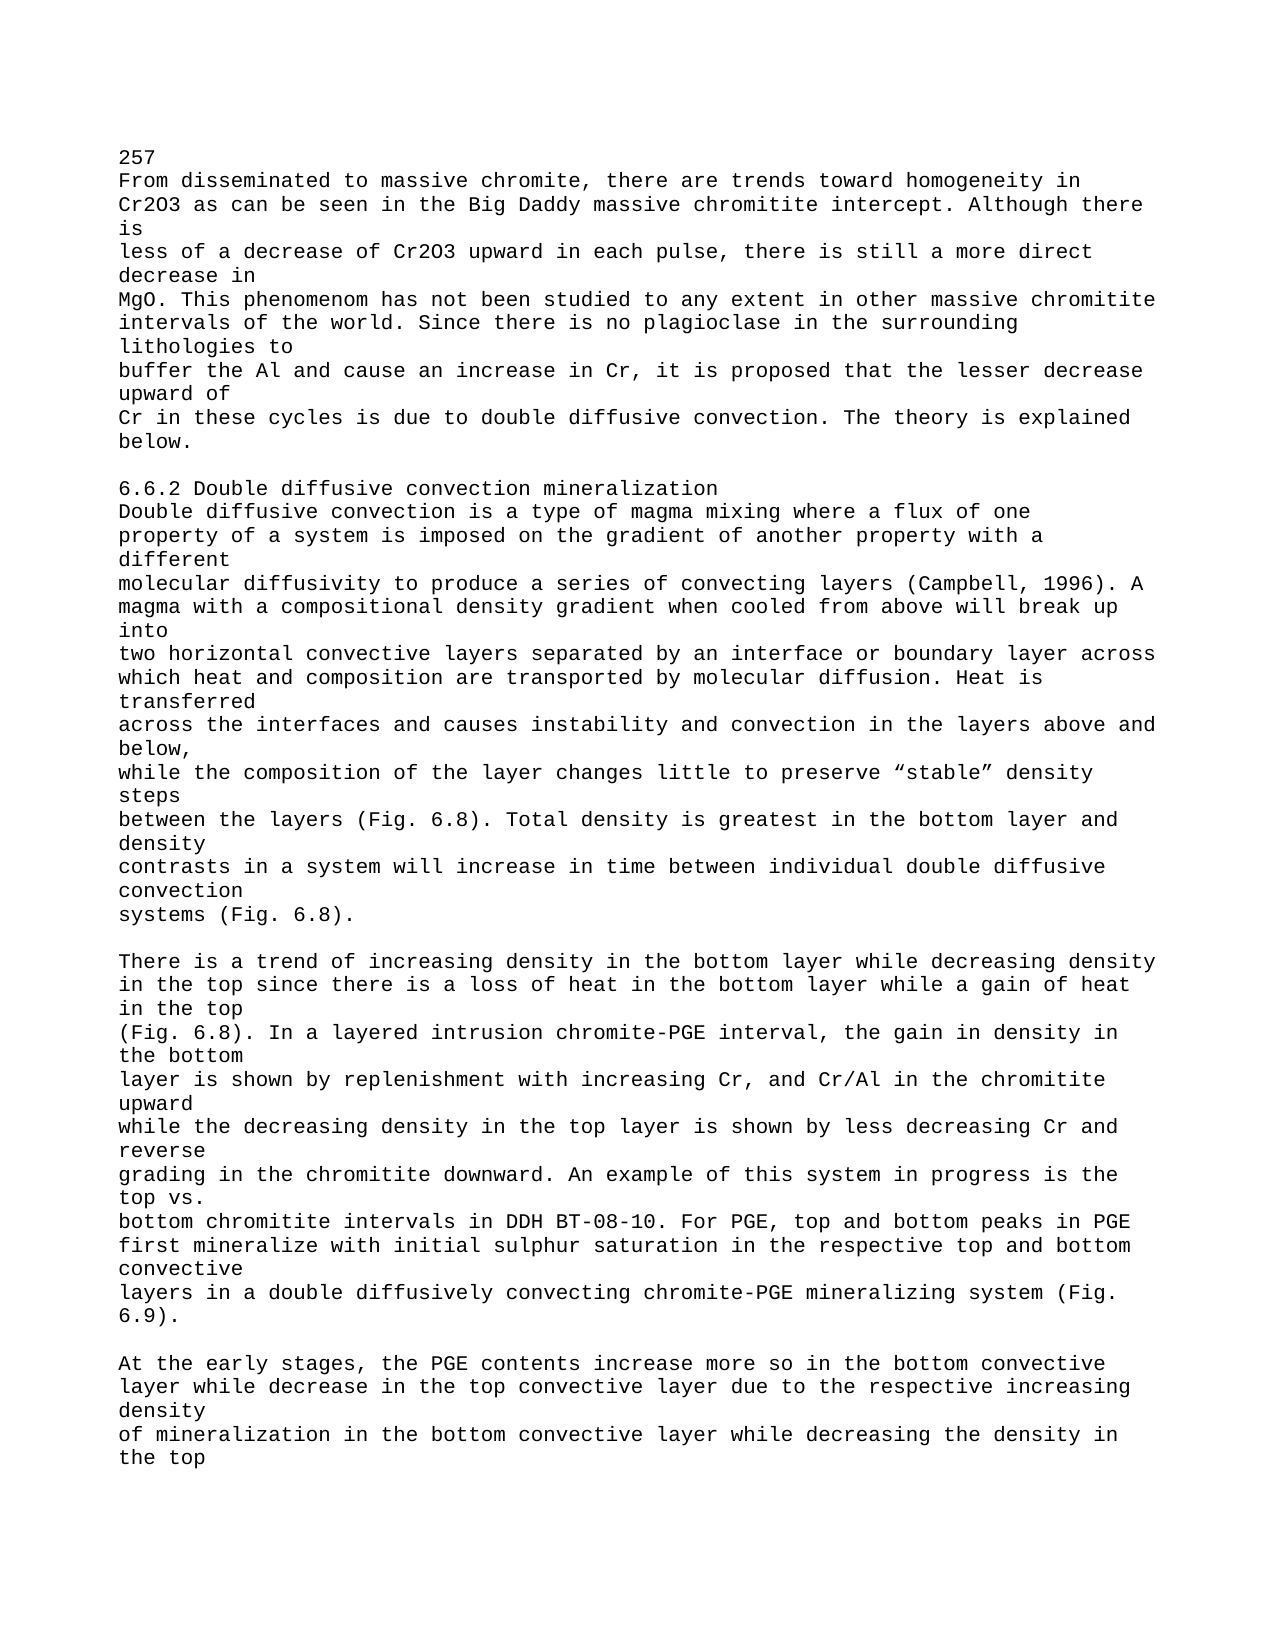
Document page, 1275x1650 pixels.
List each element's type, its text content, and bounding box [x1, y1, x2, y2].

text molecular diffusivity to produce a series of convecting layers (Campbell, 1996). A [118, 572, 1157, 596]
text layer is shown by replenishment with increasing Cr, and Cr/Al in the chromitite upward [118, 1069, 1157, 1116]
text (Fig. 6.8). In a layered intrusion chromite-PGE interval, the gain in density in the bottom [118, 1022, 1157, 1069]
text bottom chromitite intervals in DDH BT-08-10. For PGE, top and bottom peaks in PGE [118, 1211, 1157, 1234]
text MgO. This phenomenom has not been studied to any extent in other massive chromitite [118, 289, 1157, 312]
text between the layers (Fig. 6.8). Total density is greatest in the bottom layer and density [118, 809, 1157, 856]
text contrasts in a system will increase in time between individual double diffusive convection [118, 856, 1157, 903]
text while the decreasing density in the top layer is shown by less decreasing Cr and reverse [118, 1116, 1157, 1164]
text in the top since there is a loss of heat in the bottom layer while a gain of heat in the top [118, 974, 1157, 1022]
text 6.6.2 Double diffusive convection mineralization [118, 478, 1157, 502]
text two horizontal convective layers separated by an interface or boundary layer across [118, 643, 1157, 667]
text of mineralization in the bottom convective layer while decreasing the density in the top [118, 1424, 1157, 1471]
text intervals of the world. Since there is no plagioclase in the surrounding lithologies to [118, 312, 1157, 360]
text layer while decrease in the top convective layer due to the respective increasing density [118, 1376, 1157, 1424]
text systems (Fig. 6.8). [118, 903, 1157, 927]
text while the composition of the layer changes little to preserve “stable” density steps [118, 762, 1157, 809]
text magma with a compositional density gradient when cooled from above will break up into [118, 596, 1157, 643]
text grading in the chromitite downward. An example of this system in progress is the top vs. [118, 1164, 1157, 1211]
text first mineralize with initial sulphur saturation in the respective top and bottom convective [118, 1234, 1157, 1282]
text 257 [118, 147, 1157, 171]
text Cr in these cycles is due to double diffusive convection. The theory is explained below. [118, 407, 1157, 454]
text From disseminated to massive chromite, there are trends toward homogeneity in [118, 171, 1157, 194]
text which heat and composition are transported by molecular diffusion. Heat is transferred [118, 667, 1157, 714]
text Cr2O3 as can be seen in the Big Daddy massive chromitite intercept. Although there is [118, 194, 1157, 241]
text buffer the Al and cause an increase in Cr, it is proposed that the lesser decrease upward of [118, 360, 1157, 407]
text layers in a double diffusively convecting chromite-PGE mineralizing system (Fig. 6.9). [118, 1282, 1157, 1329]
text Double diffusive convection is a type of magma mixing where a flux of one [118, 502, 1157, 525]
text less of a decrease of Cr2O3 upward in each pulse, there is still a more direct decrease in [118, 241, 1157, 289]
text At the early stages, the PGE contents increase more so in the bottom convective [118, 1353, 1157, 1376]
text property of a system is imposed on the gradient of another property with a different [118, 525, 1157, 572]
text There is a trend of increasing density in the bottom layer while decreasing density [118, 951, 1157, 974]
text across the interfaces and causes instability and convection in the layers above and below, [118, 714, 1157, 762]
